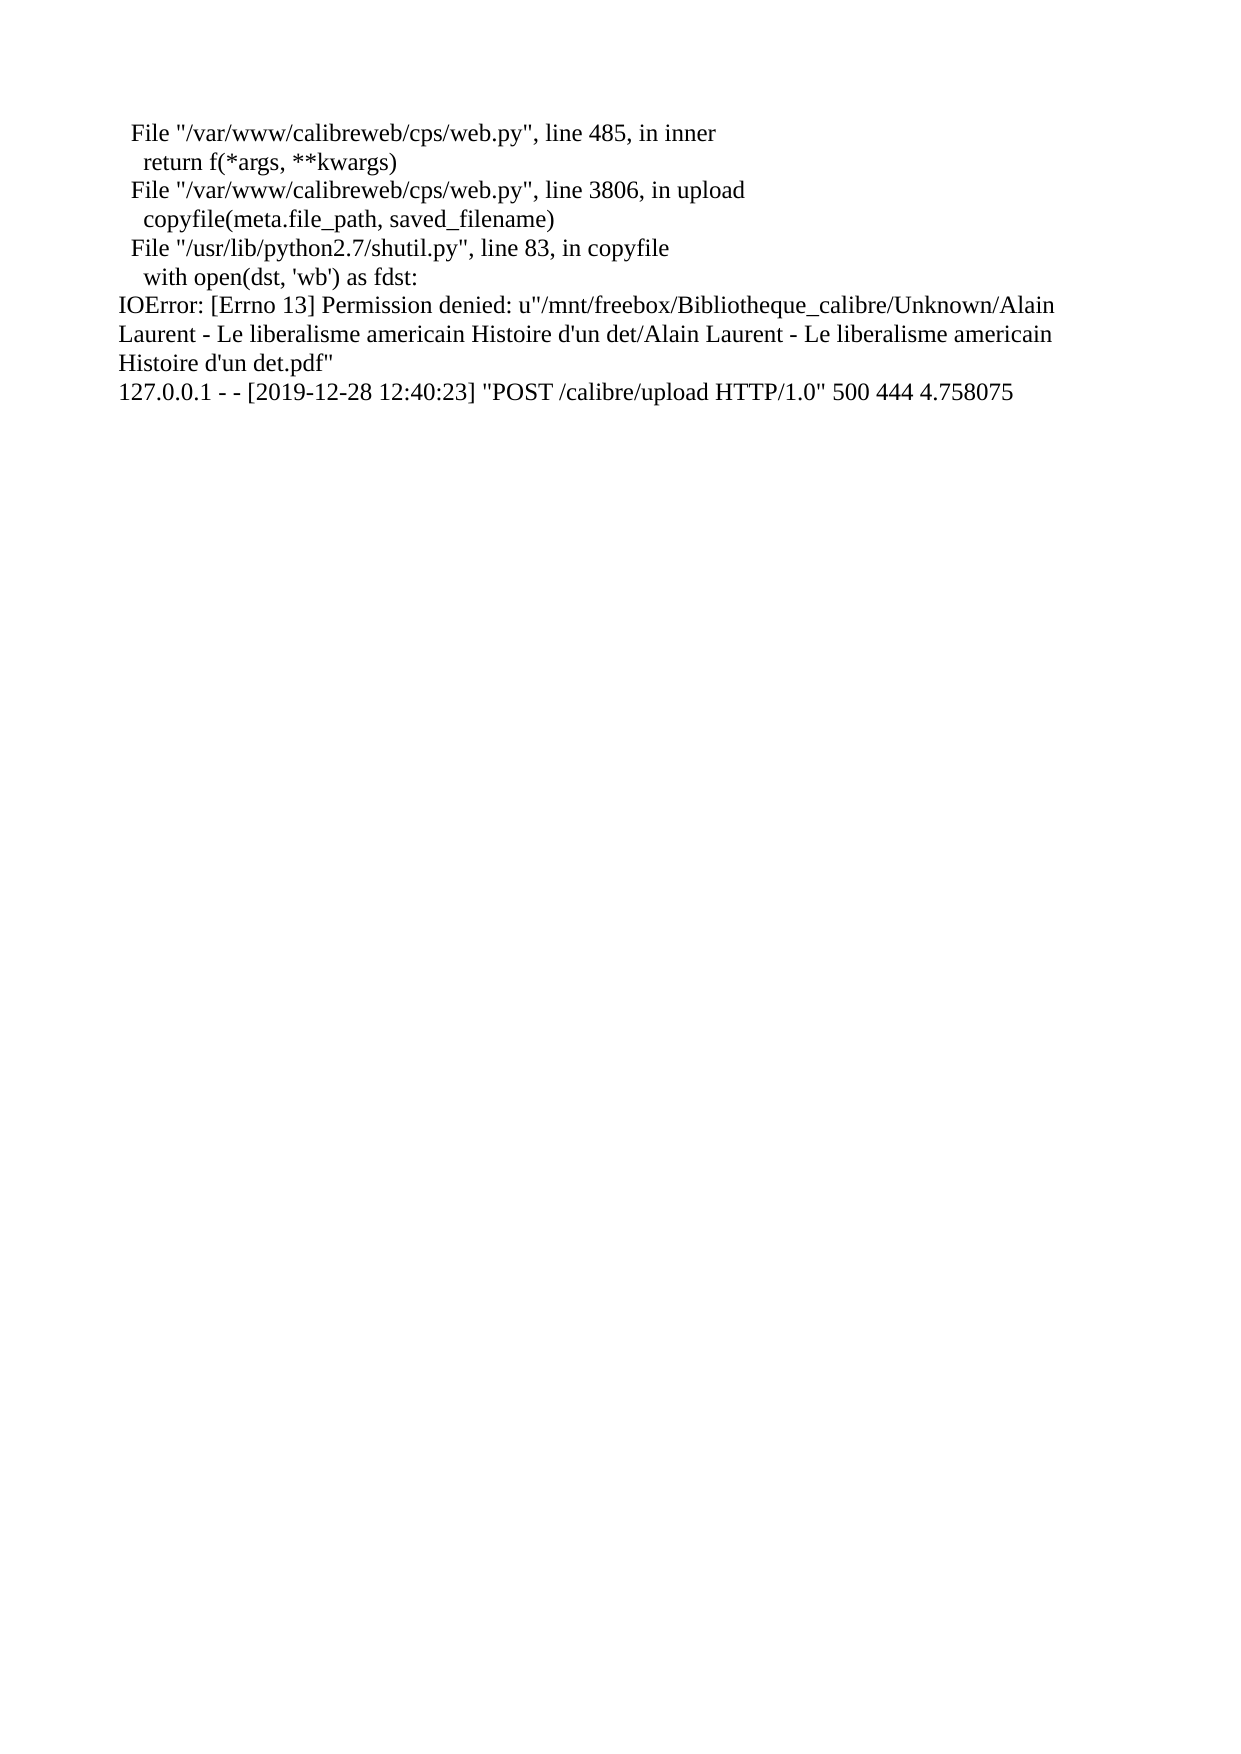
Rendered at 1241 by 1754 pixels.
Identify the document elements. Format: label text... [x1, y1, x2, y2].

text File "/var/www/calibreweb/cps/web.py", line 485, in inner return f(*args, **kwargs) File "/var/www/calibreweb/cps/web.py", line 3806, in upload copyfile(meta.file_path, saved_filename) File "/usr/lib/python2.7/shutil.py", line 83, in copyfile with open(dst, 'wb') as fdst: IOError: [Errno 13] Permission denied: u"/mnt/freebox/Bibliotheque_calibre/Unknown/Alain Laurent - Le liberalisme americain Histoire d'un det/Alain Laurent - Le liberalisme americain Histoire d'un det.pdf" 127.0.0.1 - - [2019-12-28 12:40:23] "POST /calibre/upload HTTP/1.0" 500 444 4.758075 [118, 118, 1122, 434]
